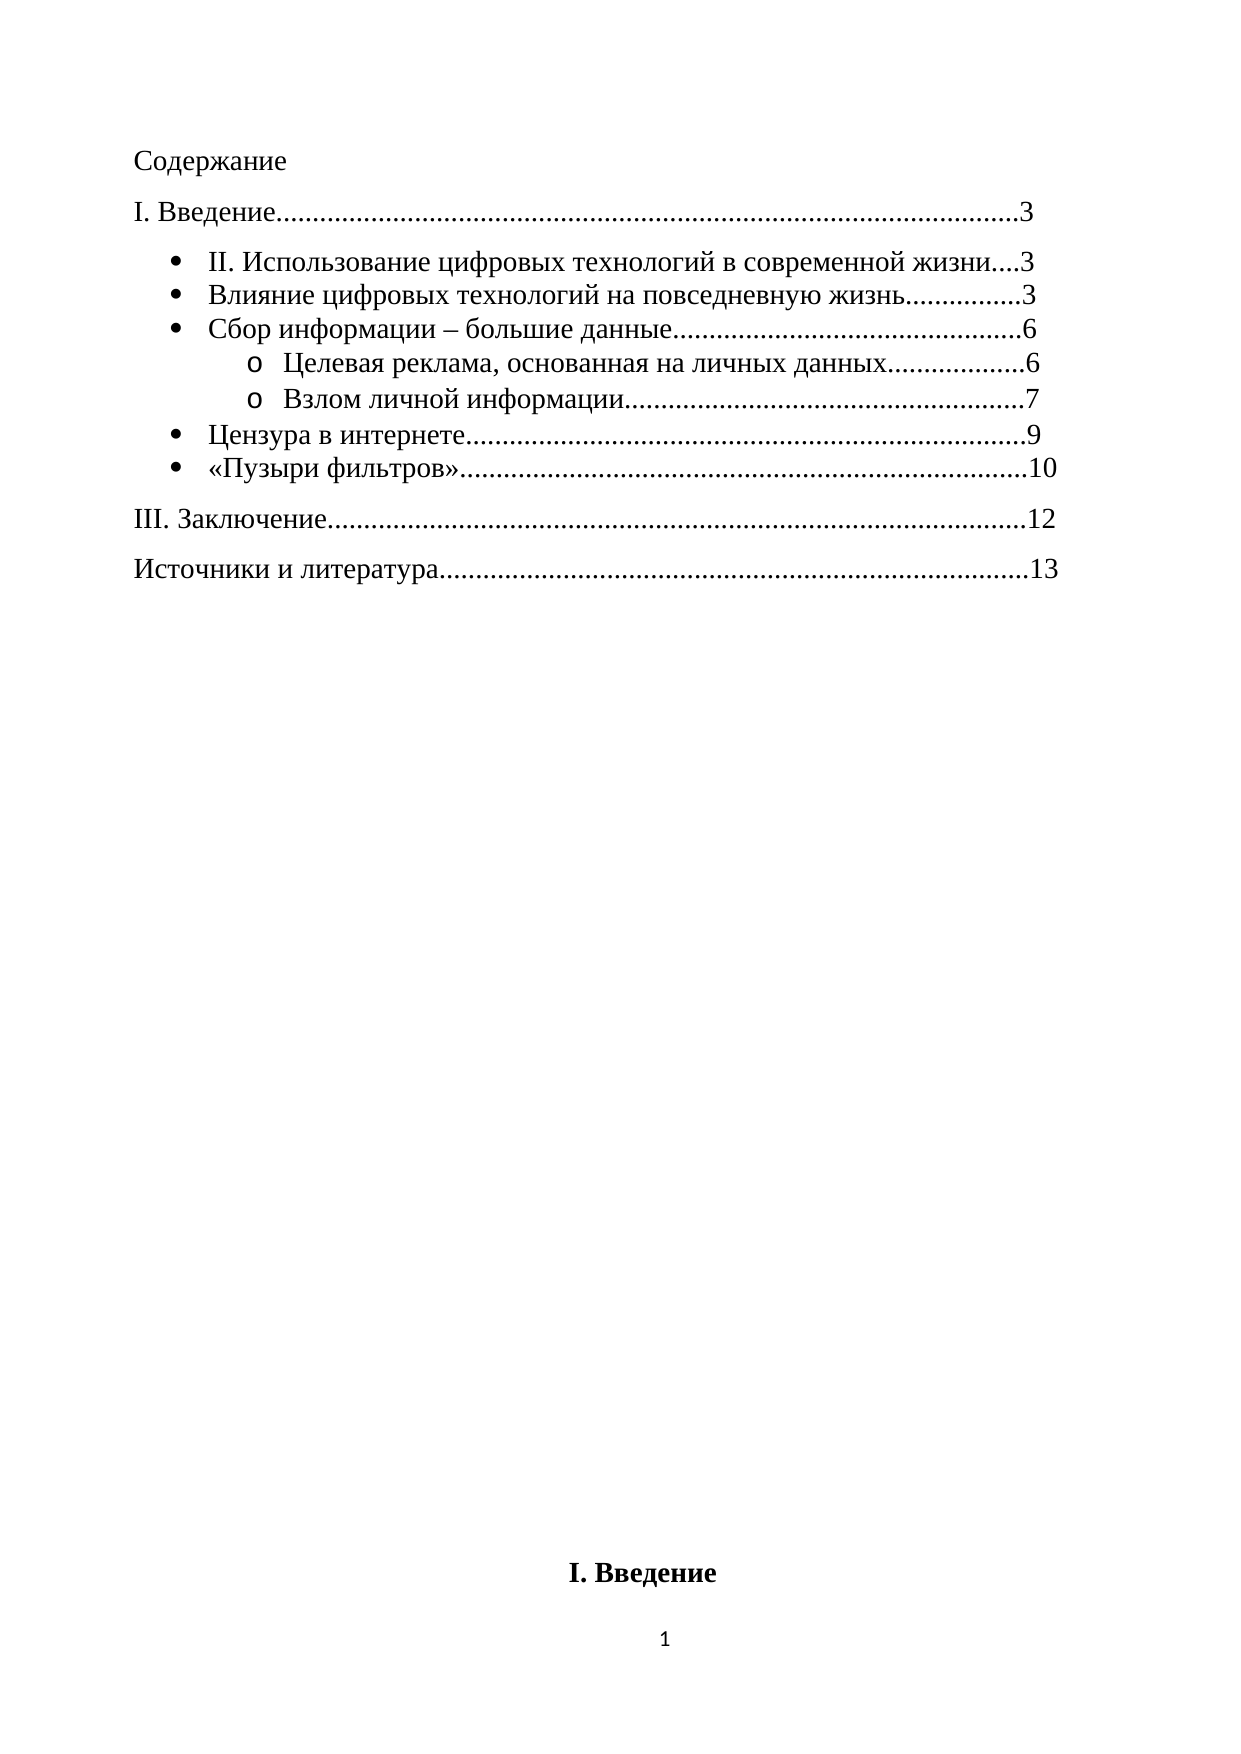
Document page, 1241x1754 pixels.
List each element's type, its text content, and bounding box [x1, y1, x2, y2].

text I. Введение [104, 1555, 1152, 1589]
text Источники и литература.................................................................................13 [104, 551, 1152, 584]
list II. Использование цифровых технологий в современной жизни....3 [171, 244, 1152, 277]
list Влияние цифровых технологий на повседневную жизнь................3 [171, 277, 1152, 311]
list «Пузыри фильтров»..............................................................................10 [171, 451, 1152, 484]
text III. Заключение................................................................................................12 [104, 501, 1152, 534]
list Целевая реклама, основанная на личных данных...................6 [246, 345, 1152, 381]
text Содержание [104, 143, 1152, 177]
list Цензура в интернете.............................................................................9 [171, 417, 1152, 451]
list Сбор информации – большие данные................................................6 [171, 311, 1152, 345]
text I. Введение......................................................................................................3 [104, 194, 1152, 227]
list Взлом личной информации.......................................................7 [246, 381, 1152, 417]
